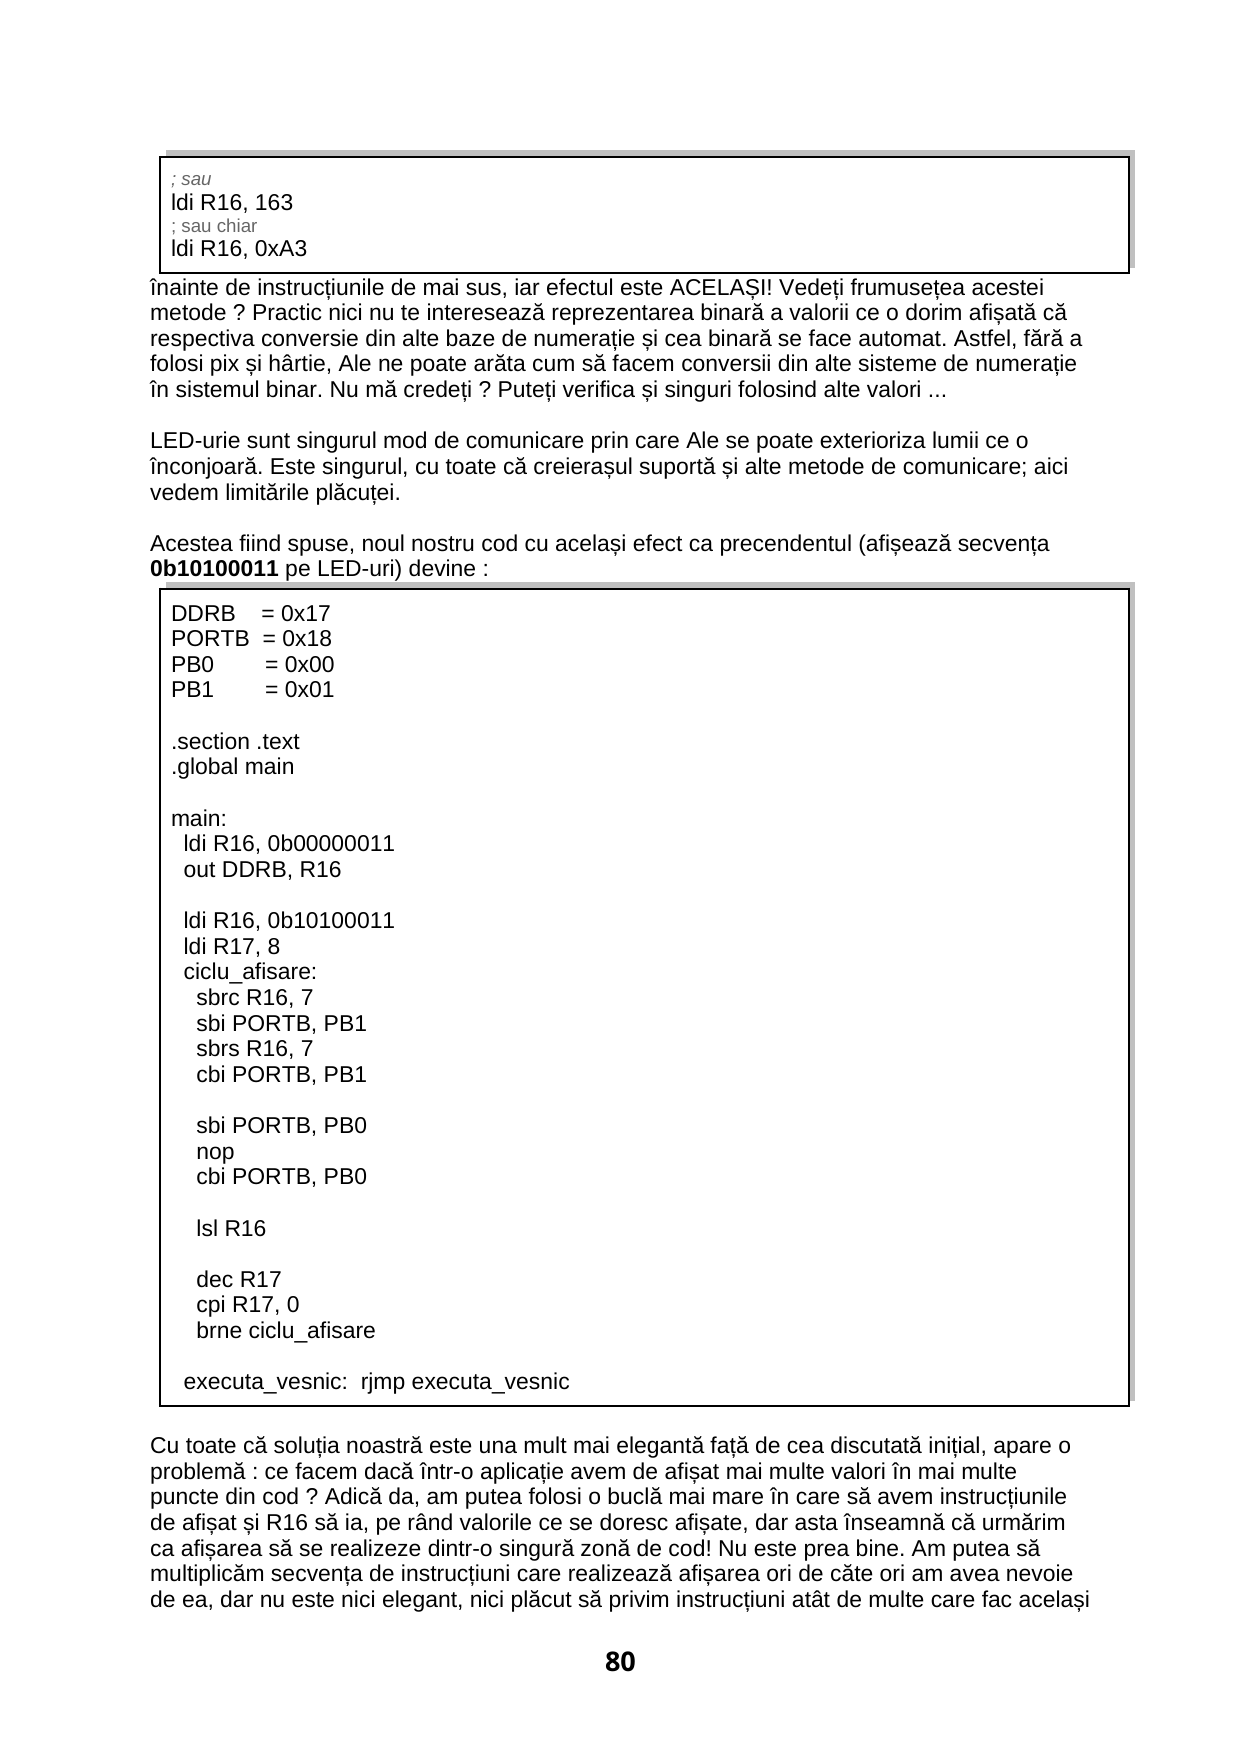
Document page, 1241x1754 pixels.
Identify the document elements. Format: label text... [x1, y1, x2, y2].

table_header ; sau ldi R16, 163 ; sau chiar ldi R16, 0xA3 [161, 158, 1128, 272]
text înainte de instrucțiunile de mai sus, iar efectul este ACELAȘI! Vedeți frumusețea acestei metode ? Practic nici nu te interesează reprezentarea binară a valorii ce o dorim afișată că respectiva conversie din alte baze de numerație și cea binară se face automat. Astfel, fără a folosi pix și hârtie, Ale ne poate arăta cum să facem conversii din alte sisteme de numerație în sistemul binar. Nu mă credeți ? Puteți verifica și singuri folosind alte valori ... [150, 274, 1091, 402]
table_header DDRB = 0x17 PORTB = 0x18 PB0 = 0x00 PB1 = 0x01 .section .text .global main main: ldi R16, 0b00000011 out DDRB, R16 ldi R16, 0b10100011 ldi R17, 8 ciclu_afisare: sbrc R16, 7 sbi PORTB, PB1 sbrs R16, 7 cbi PORTB, PB1 sbi PORTB, PB0 nop cbi PORTB, PB0 lsl R16 dec R17 cpi R17, 0 brne ciclu_afisare executa_vesnic: rjmp executa_vesnic [161, 590, 1128, 1405]
text Cu toate că soluția noastră este una mult mai elegantă față de cea discutată inițial, apare o problemă : ce facem dacă într-o aplicație avem de afișat mai multe valori în mai multe puncte din cod ? Adică da, am putea folosi o buclă mai mare în care să avem instrucțiunile de afișat și R16 să ia, pe rând valorile ce se doresc afișate, dar asta înseamnă că urmărim ca afișarea să se realizeze dintr-o singură zonă de cod! Nu este prea bine. Am putea să multiplicăm secvența de instrucțiuni care realizează afișarea ori de căte ori am avea nevoie de ea, dar nu este nici elegant, nici plăcut să privim instrucțiuni atât de multe care fac același [150, 1433, 1091, 1612]
text Acestea fiind spuse, noul nostru cod cu același efect ca precendentul (afișează secvența 0b10100011 pe LED-uri) devine : [150, 530, 1091, 582]
text LED-urie sunt singurul mod de comunicare prin care Ale se poate exterioriza lumii ce o înconjoară. Este singurul, cu toate că creierașul suportă și alte metode de comunicare; aici vedem limitările plăcuței. [150, 428, 1091, 505]
